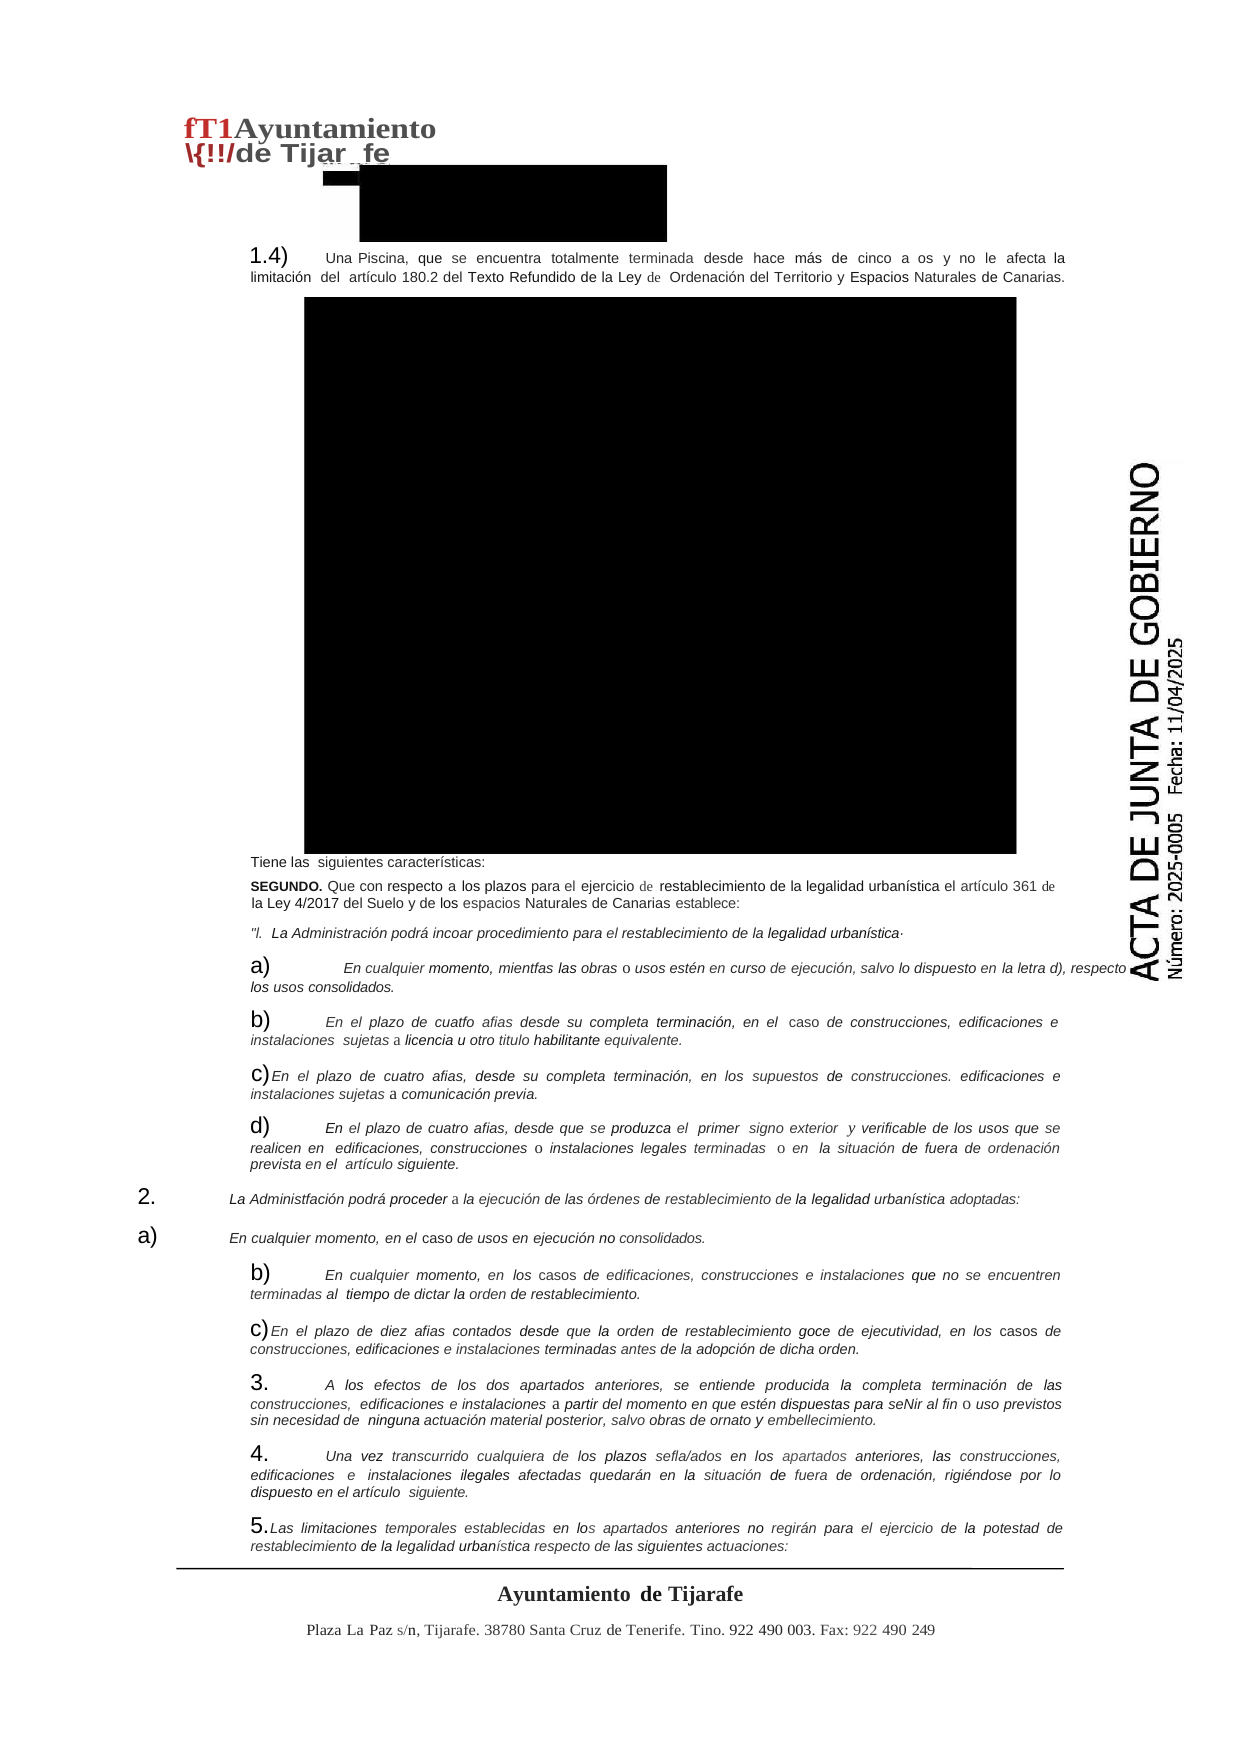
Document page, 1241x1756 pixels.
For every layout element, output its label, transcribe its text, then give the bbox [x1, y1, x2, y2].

list En el plazo de diez afias contados desde que la orden de restablecimiento goce de ejecutividad, en los casos de construcciones, edificaciones e instalaciones terminadas antes de la adopción de dicha orden. [250, 1316, 1061, 1358]
list En el plazo de cuatro afias, desde su completa terminación, en los supuestos de construcciones. edificaciones e instalaciones sujetas a comunicación previa. [250, 1064, 1061, 1103]
text SEGUNDO. Que con respecto a los plazos para el ejercicio de restablecimiento de la legalidad urbanística el artículo 361 de [250, 878, 1127, 895]
text "l. La Administración podrá incoar procedimiento para el restablecimiento de la legalidad urbanística· [250, 924, 1127, 941]
list Una vez transcurrido cualquiera de los plazos sefla/ados en los apartados anteriores, las construcciones, edificaciones e instalaciones ilegales afectadas quedarán en la situación de fuera de ordenación, rigiéndose por lo dispuesto en el artículo siguiente. [250, 1440, 1063, 1501]
list En cualquier momento, mientfas las obras o usos estén en curso de ejecución, salvo lo dispuesto en la letra d), respecto a [250, 952, 1127, 978]
list En el plazo de cuatfo afias desde su completa terminación, en el caso de construcciones, edificaciones e instalaciones sujetas a licencia u otro titulo habilitante equivalente. [250, 1009, 1060, 1049]
subtitle \{!!/de Tijar fe [185, 139, 1203, 169]
list Las limitaciones temporales establecidas en los apartados anteriores no regirán para el ejercicio de la potestad de restablecimiento de la legalidad urbanística respecto de las siguientes actuaciones: [250, 1513, 1063, 1554]
list Una Piscina, que se encuentra totalmente terminada desde hace más de cinco a os y no le afecta la limitación del artículo 180.2 del Texto Refundido de la Ley de Ordenación del Territorio y Espacios Naturales de Canarias. Tiene las siguientes características: [249, 242, 1065, 870]
text la Ley 4/2017 del Suelo y de los espacios Naturales de Canarias establece: [251, 895, 1127, 912]
list A los efectos de los dos apartados anteriores, se entiende producida la completa terminación de las construcciones, edificaciones e instalaciones a partir del momento en que estén dispuestas para seNir al fin o uso previstos sin necesidad de ninguna actuación material posterior, salvo obras de ornato y embellecimiento. [250, 1373, 1063, 1428]
list La Administfación podrá proceder a la ejecución de las órdenes de restablecimiento de la legalidad urbanística adoptadas: [137, 1183, 1203, 1209]
text los usos consolidados. [250, 979, 1203, 996]
list En cualquier momento, en los casos de edificaciones, construcciones e instalaciones que no se encuentren terminadas al tiempo de dictar la orden de restablecimiento. [250, 1260, 1061, 1302]
list En el plazo de cuatro afias, desde que se produzca el primer signo exterior y verificable de los usos que se realicen en edificaciones, construcciones o instalaciones legales terminadas o en la situación de fuera de ordenación prevista en el artículo siguiente. [250, 1113, 1062, 1173]
list En cualquier momento, en el caso de usos en ejecución no consolidados. [137, 1222, 1203, 1248]
